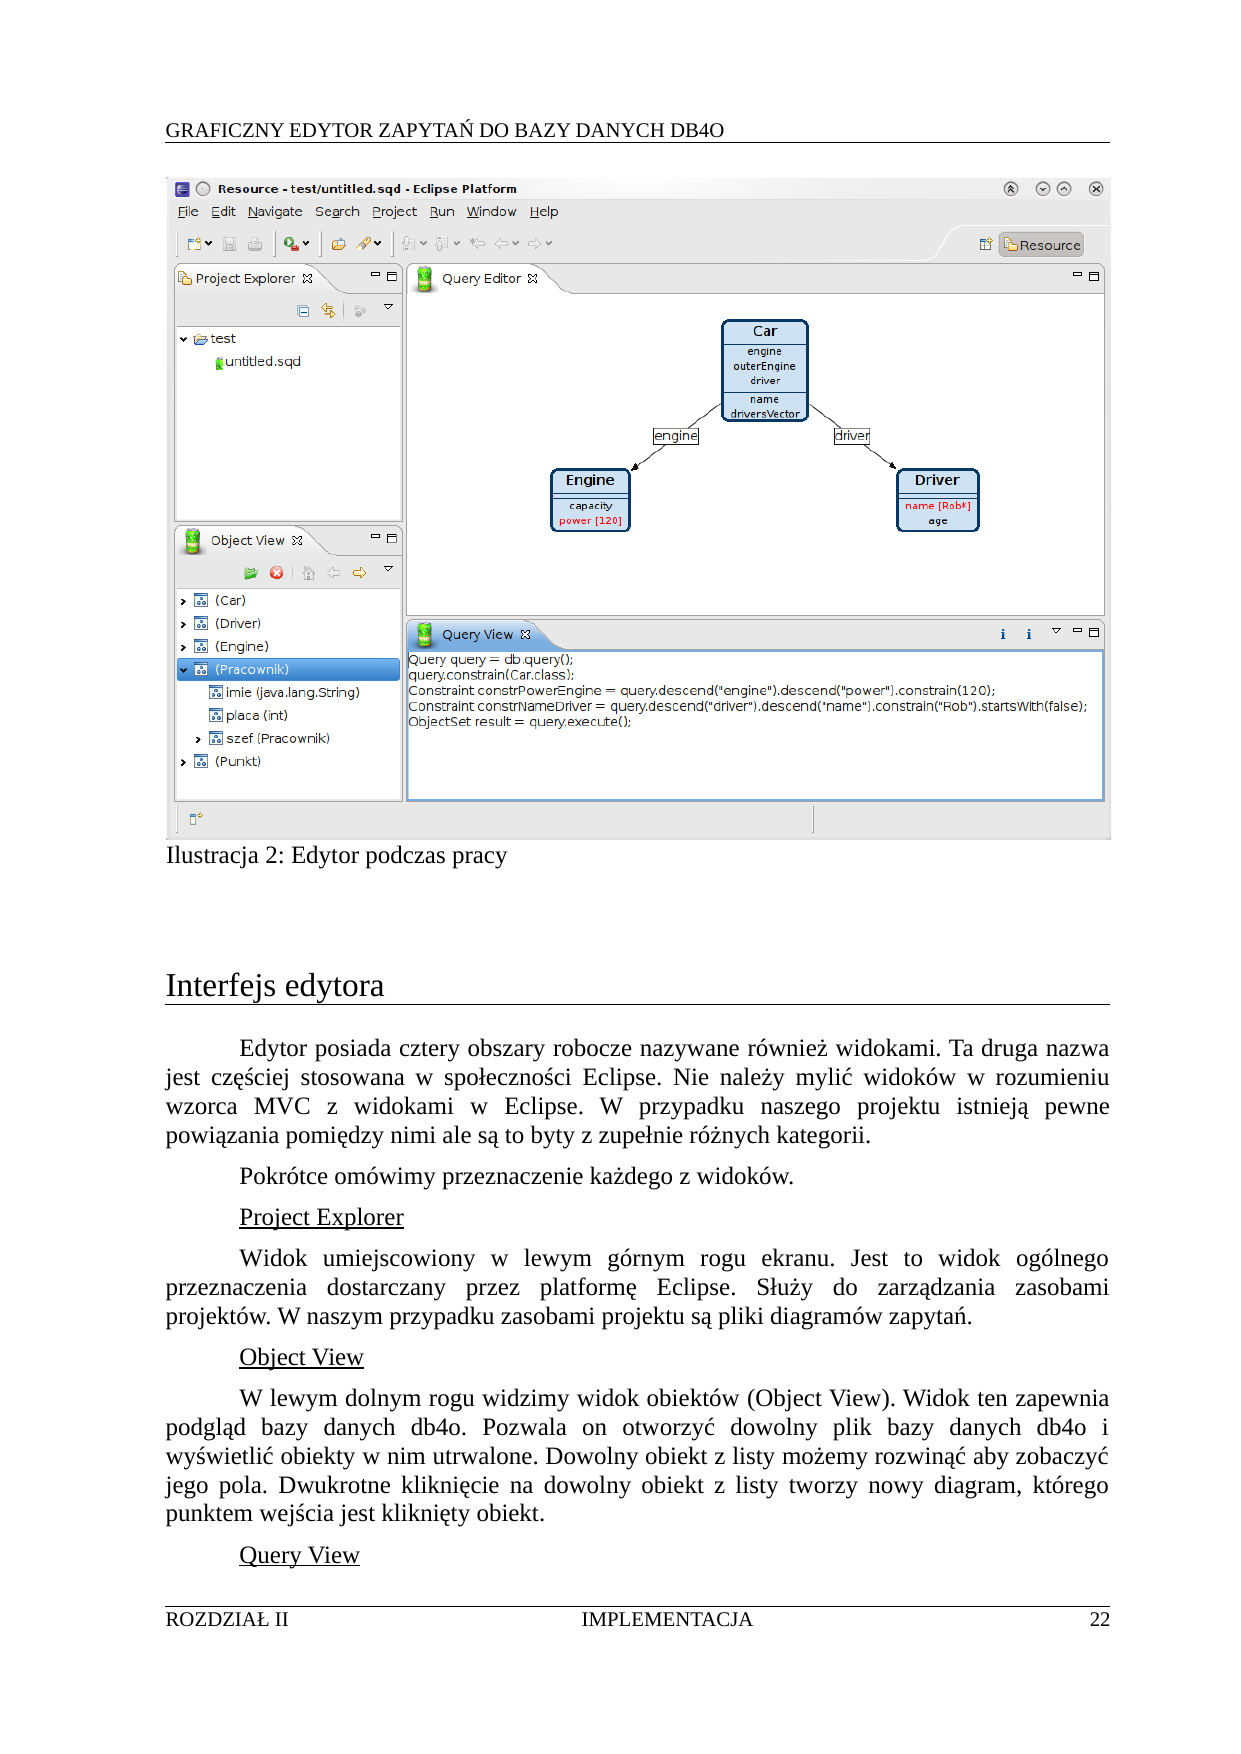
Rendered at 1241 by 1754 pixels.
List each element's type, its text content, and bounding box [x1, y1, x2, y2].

text Project Explorer [165, 1202, 1110, 1231]
text W lewym dolnym rogu widzimy widok obiektów (Object View). Widok ten zapewnia podgląd bazy danych db4o. Pozwala on otworzyć dowolny plik bazy danych db4o i wyświetlić obiekty w nim utrwalone. Dowolny obiekt z listy możemy rozwinąć aby zobaczyć jego pola. Dwukrotne kliknięcie na dowolny obiekt z listy tworzy nowy diagram, którego punktem wejścia jest kliknięty obiekt. [165, 1383, 1110, 1527]
picture [166, 177, 1112, 840]
subtitle Interfejs edytora [165, 966, 1110, 1004]
text Ilustracja 2: Edytor podczas pracy [166, 840, 1146, 869]
text Object View [165, 1342, 1110, 1371]
text Widok umiejscowiony w lewym górnym rogu ekranu. Jest to widok ogólnego przeznaczenia dostarczany przez platformę Eclipse. Służy do zarządzania zasobami projektów. W naszym przypadku zasobami projektu są pliki diagramów zapytań. [165, 1243, 1110, 1330]
text Edytor posiada cztery obszary robocze nazywane również widokami. Ta druga nazwa jest częściej stosowana w społeczności Eclipse. Nie należy mylić widoków w rozumieniu wzorca MVC z widokami w Eclipse. W przypadku naszego projektu istnieją pewne powiązania pomiędzy nimi ale są to byty z zupełnie różnych kategorii. [165, 1033, 1110, 1148]
text Query View [165, 1540, 1110, 1568]
text Pokrótce omówimy przeznaczenie każdego z widoków. [165, 1161, 1110, 1190]
